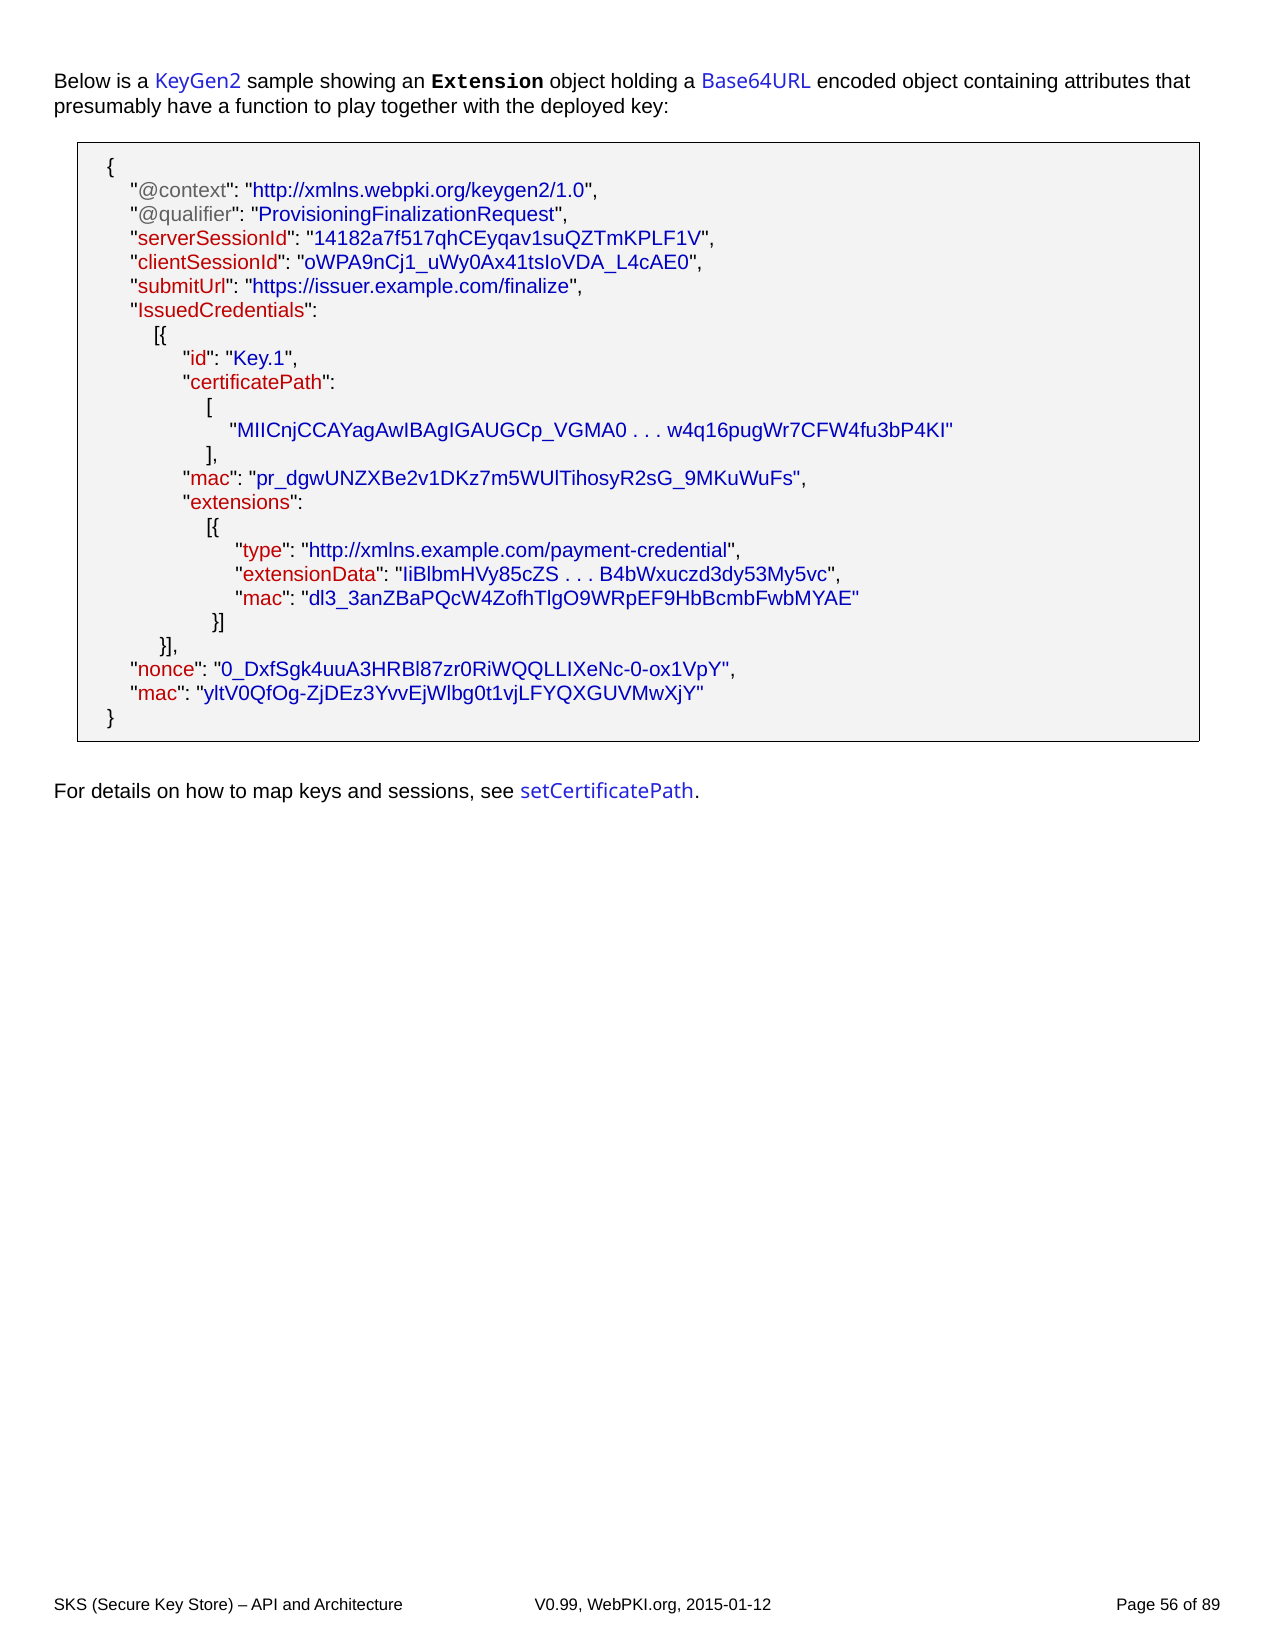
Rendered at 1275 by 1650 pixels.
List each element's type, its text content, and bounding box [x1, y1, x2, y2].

text Below is a KeyGen2 sample showing an Extension object holding a Base64URL encoded object containing attributes that presumably have a function to play together with the deployed key: [54, 66, 1221, 142]
table_header { "@context": "http://xmlns.webpki.org/keygen2/1.0", "@qualifier": "ProvisioningFinalizationRequest", "serverSessionId": "14182a7f517qhCEyqav1suQZTmKPLF1V", "clientSessionId": "oWPA9nCj1_uWy0Ax41tsIoVDA_L4cAE0", "submitUrl": "https://issuer.example.com/finalize", "IssuedCredentials": [{ "id": "Key.1", "certificatePath": [ "MIICnjCCAYagAwIBAgIGAUGCp_VGMA0 . . . w4q16pugWr7CFW4fu3bP4KI" ], "mac": "pr_dgwUNZXBe2v1DKz7m5WUlTihosyR2sG_9MKuWuFs", "extensions": [{ "type": "http://xmlns.example.com/payment-credential", "extensionData": "IiBlbmHVy85cZS . . . B4bWxuczd3dy53My5vc", "mac": "dl3_3anZBaPQcW4ZofhTlgO9WRpEF9HbBcmbFwbMYAE" }] }], "nonce": "0_DxfSgk4uuA3HRBl87zr0RiWQQLLIXeNc-0-ox1VpY", "mac": "yltV0QfOg-ZjDEz3YvvEjWlbg0t1vjLFYQXGUVMwXjY" } [78, 143, 1199, 741]
text For details on how to map keys and sessions, see setCertificatePath. [54, 777, 1221, 805]
